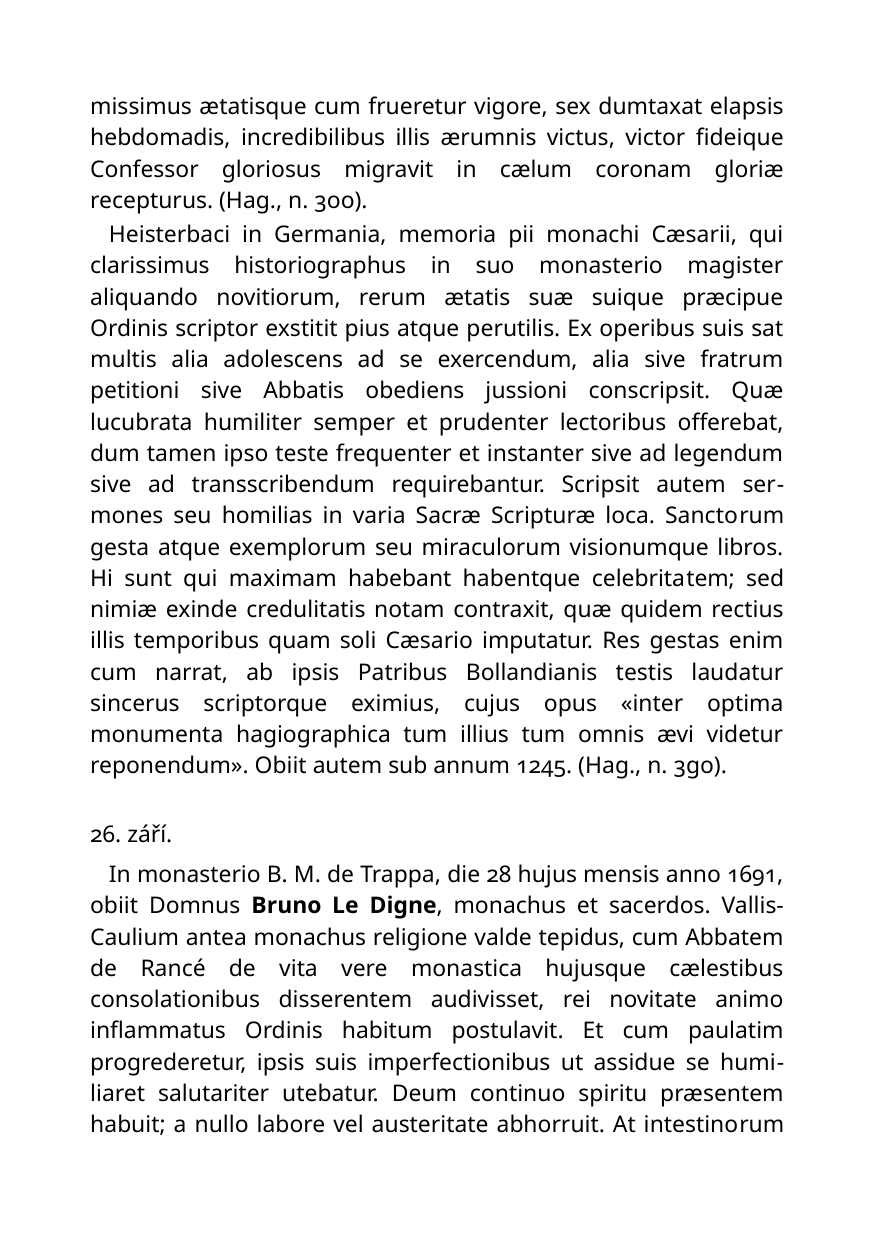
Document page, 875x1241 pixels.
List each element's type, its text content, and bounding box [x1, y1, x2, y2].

text In monasterio B. M. de Trappa, die 28 hujus mensis anno 1691, obiit Domnus Bruno Le Digne, monachus et sacerdos. Vallis-Caulium antea monachus religione valde tepidus, cum Abbatem de Rancé de vita vere monastica hujusque cælestibus consolationibus disserentem audivisset, rei novitate animo inflammatus Ordinis habitum postulavit. Et cum paulatim progrederetur, ipsis suis imperfectionibus ut assidue se humi­liaret salutariter utebatur. Deum continuo spiritu præsentem habuit; a nullo labore vel austeritate abhorruit. At intestino­rum [90, 858, 784, 1139]
text 26. září. [90, 818, 784, 849]
text Heisterbaci in Germania, memoria pii monachi Cæsarii, qui clarissimus historiographus in suo monasterio magister aliquando novitiorum, rerum ætatis suæ suique præcipue Ordinis scriptor exstitit pius atque perutilis. Ex operibus suis sat multis alia adolescens ad se exercendum, alia sive fratrum petitioni sive Abbatis obediens jussioni conscripsit. Quæ lucubrata humiliter semper et prudenter lectoribus offerebat, dum tamen ipso teste frequenter et instanter sive ad legendum sive ad transscribendum requirebantur. Scripsit autem ser­mones seu homilias in varia Sacræ Scripturæ loca. Sancto­rum gesta atque exemplorum seu miraculorum visionumque libros. Hi sunt qui maximam habebant habentque celebrita­tem; sed nimiæ exinde credulitatis notam contraxit, quæ quidem rectius illis temporibus quam soli Cæsario imputatur. Res gestas enim cum narrat, ab ipsis Patribus Bollandianis testis laudatur sincerus scriptorque eximius, cujus opus «inter optima monumenta hagiographica tum illius tum omnis ævi videtur reponendum». Obiit autem sub annum 1245. (Hag., n. 3go). [90, 218, 784, 781]
text missimus ætatisque cum frueretur vigore, sex dumtaxat elapsis hebdomadis, incredibilibus illis ærumnis victus, victor fideique Confessor gloriosus migravit in cælum coronam gloriæ recepturus. (Hag., n. 3oo). [90, 90, 784, 215]
